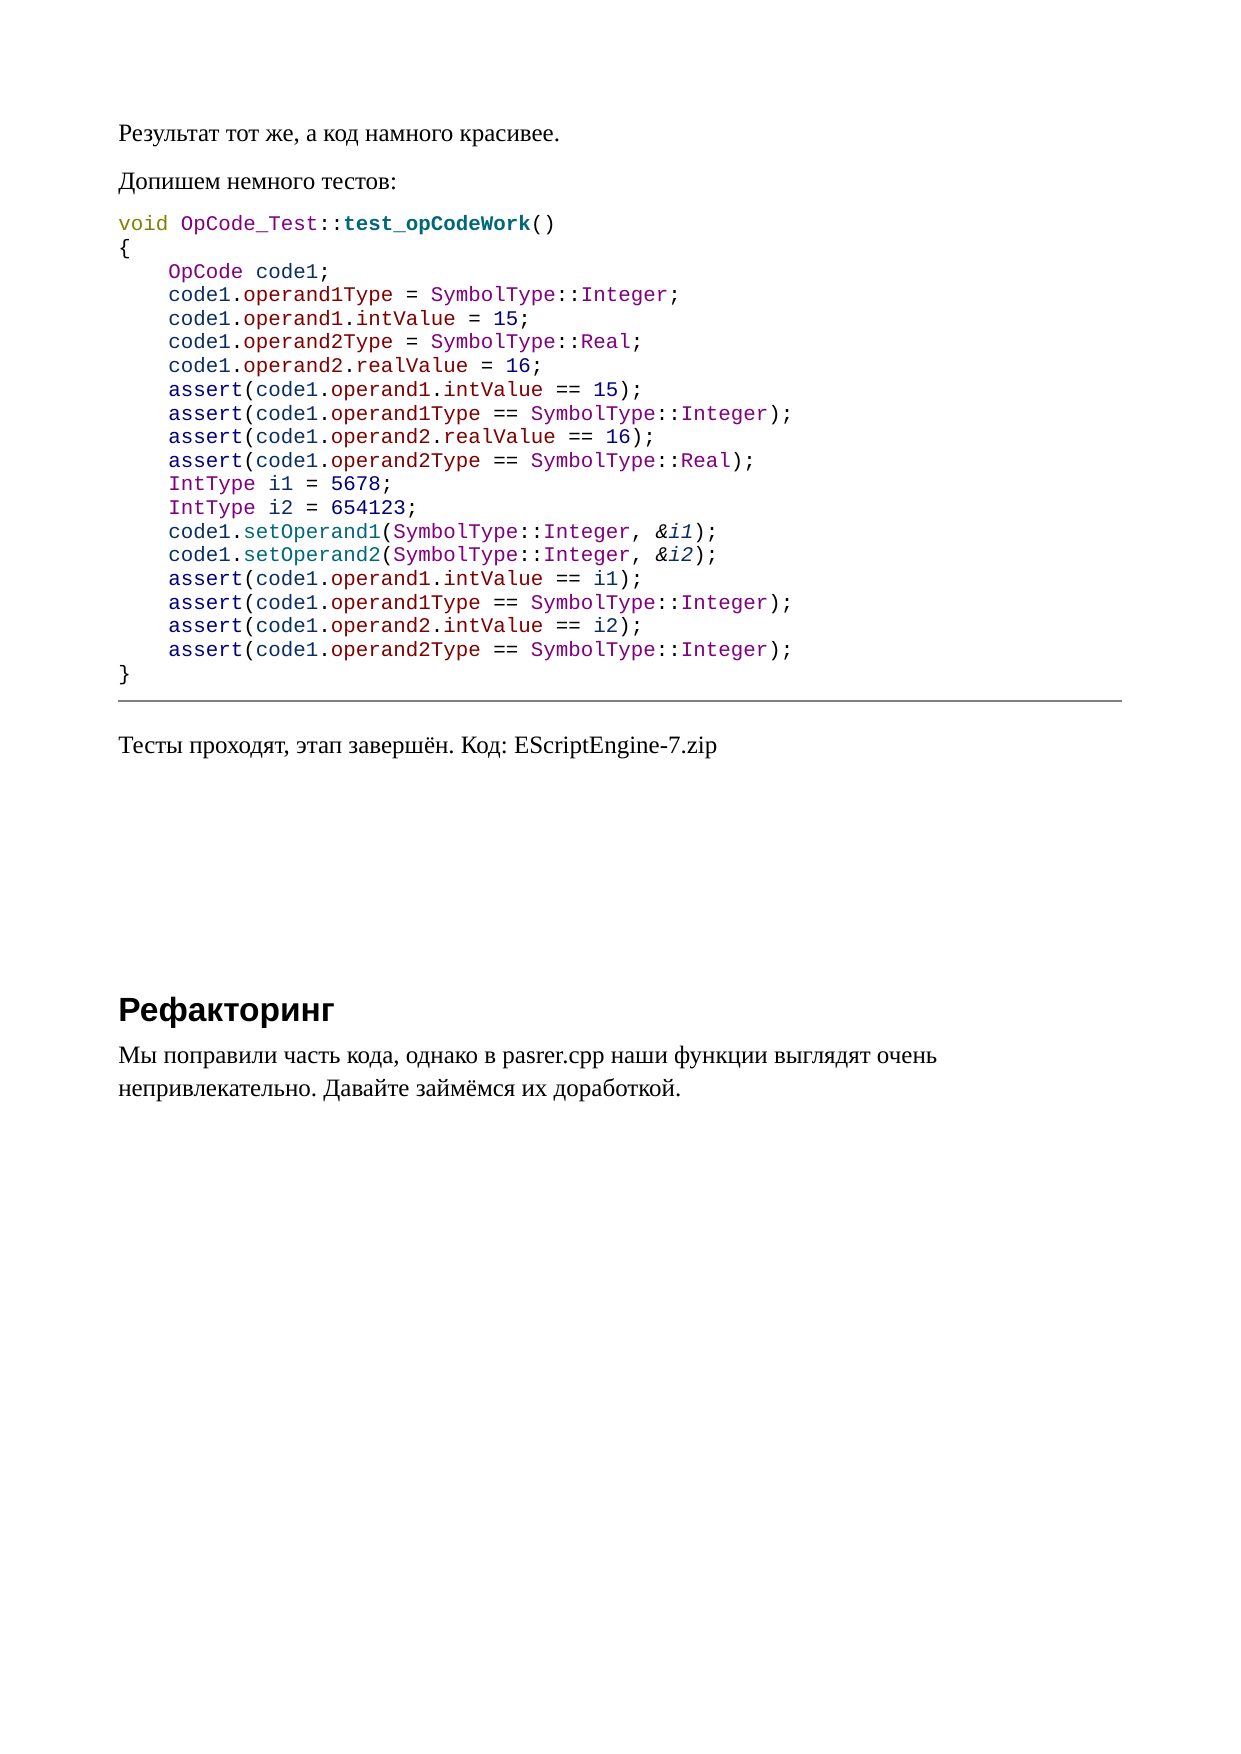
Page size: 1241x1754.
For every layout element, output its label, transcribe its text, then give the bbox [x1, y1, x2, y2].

text Мы поправили часть кода, однако в pasrer.cpp наши функции выглядят очень непривлекательно. Давайте займёмся их доработкой. [118, 1041, 1122, 1102]
text assert(code1.operand2.intValue == i2); [118, 615, 1122, 639]
text code1.operand2Type = SymbolType::Real; [118, 332, 1122, 355]
text assert(code1.operand1Type == SymbolType::Integer); [118, 402, 1122, 426]
text Тесты проходят, этап завершён. Код: EScriptEngine-7.zip [118, 731, 1122, 759]
text Результат тот же, а код намного красивее. [118, 118, 1122, 147]
text assert(code1.operand1.intValue == i1); [118, 568, 1122, 592]
text assert(code1.operand2.realValue == 16); [118, 426, 1122, 450]
text code1.operand2.realValue = 16; [118, 355, 1122, 379]
text code1.operand1Type = SymbolType::Integer; [118, 284, 1122, 308]
subtitle Рефакторинг [118, 989, 1122, 1028]
text IntType i2 = 654123; [118, 497, 1122, 521]
text assert(code1.operand1Type == SymbolType::Integer); [118, 592, 1122, 615]
text void OpCode_Test::test_opCodeWork() [118, 213, 1122, 237]
text assert(code1.operand2Type == SymbolType::Real); [118, 450, 1122, 473]
text } [118, 663, 1122, 686]
text assert(code1.operand2Type == SymbolType::Integer); [118, 639, 1122, 663]
text assert(code1.operand1.intValue == 15); [118, 379, 1122, 402]
text code1.setOperand1(SymbolType::Integer, &i1); [118, 521, 1122, 544]
text OpCode code1; [118, 261, 1122, 284]
text { [118, 237, 1122, 261]
text code1.setOperand2(SymbolType::Integer, &i2); [118, 544, 1122, 568]
text IntType i1 = 5678; [118, 473, 1122, 497]
text Допишем немного тестов: [118, 166, 1122, 194]
text code1.operand1.intValue = 15; [118, 308, 1122, 332]
